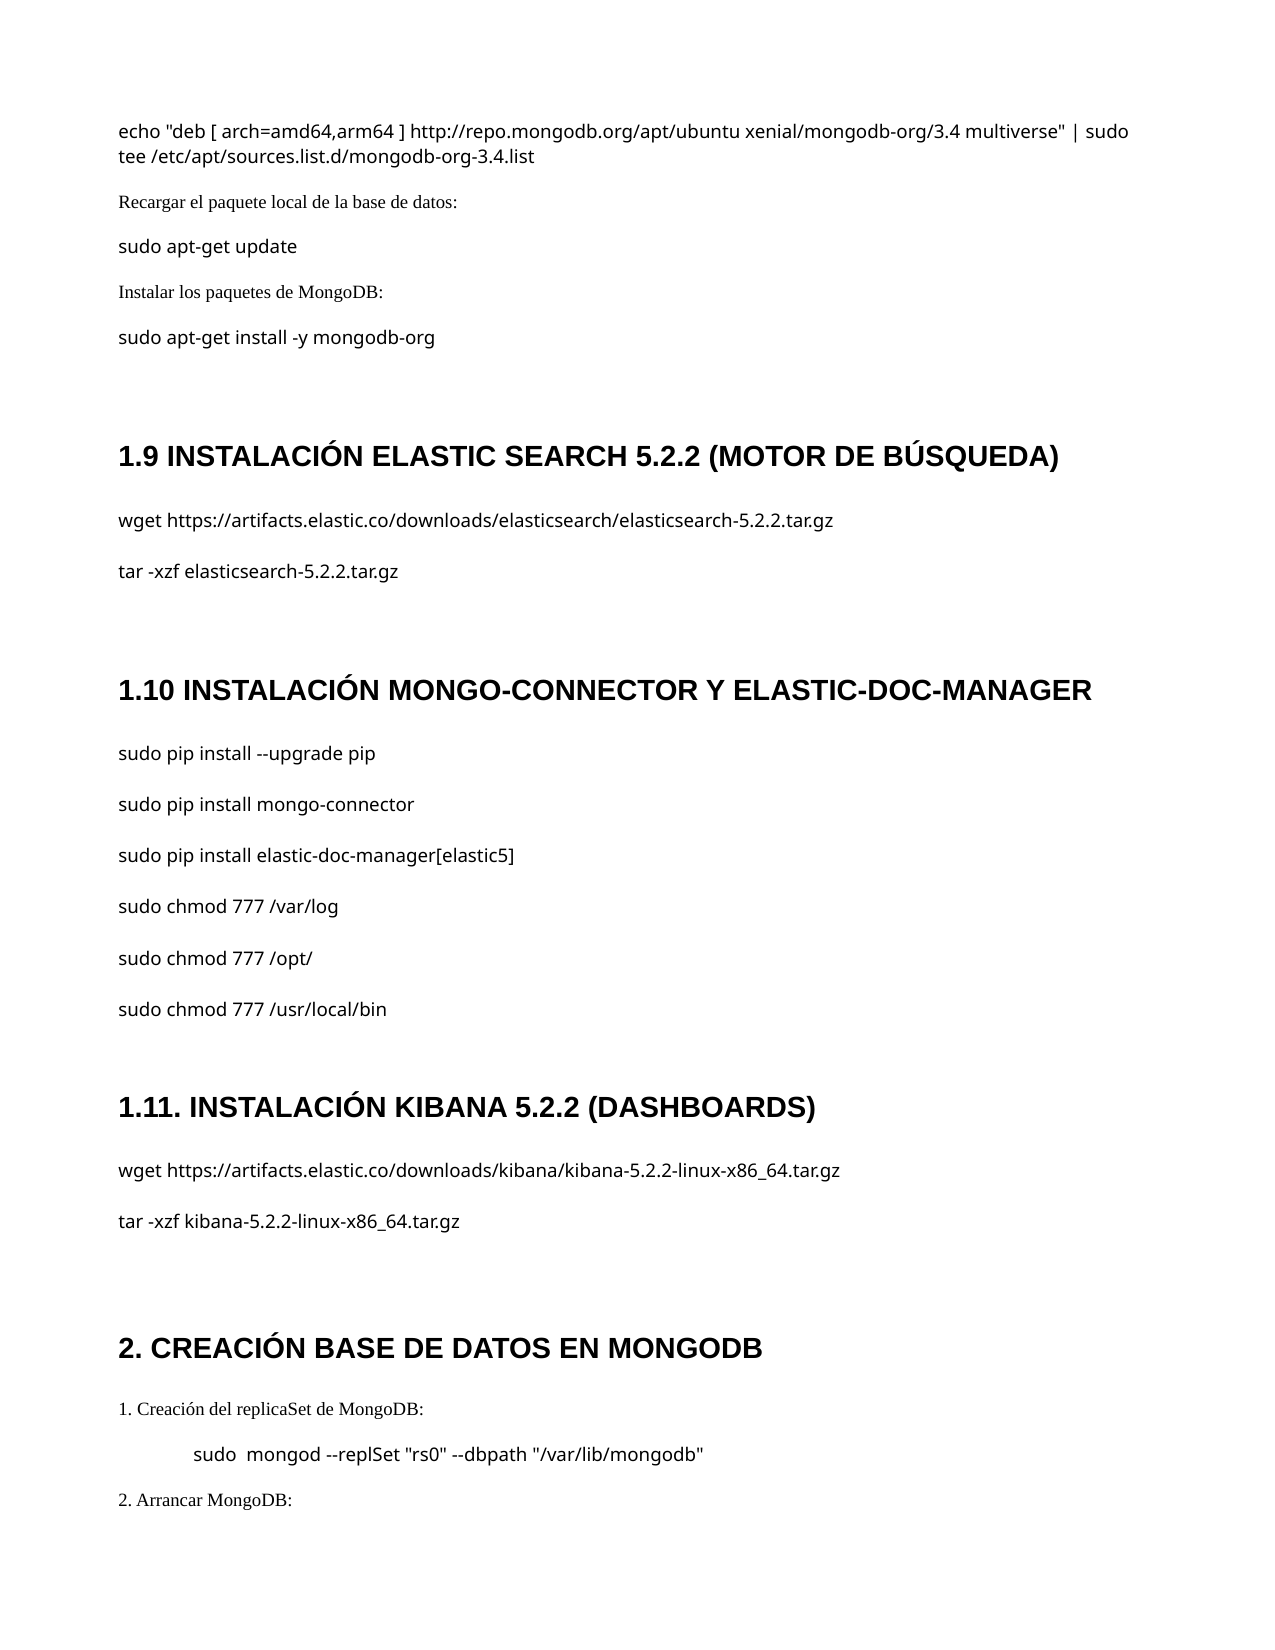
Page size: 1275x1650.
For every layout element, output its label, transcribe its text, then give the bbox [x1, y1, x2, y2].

text 2. Arrancar MongoDB: [118, 1488, 1157, 1510]
text 1. Creación del replicaSet de MongoDB: [118, 1398, 1157, 1420]
text sudo pip install elastic-doc-manager[elastic5] [118, 843, 1157, 868]
text sudo pip install --upgrade pip [118, 741, 1157, 766]
text sudo chmod 777 /var/log [118, 894, 1157, 919]
text wget https://artifacts.elastic.co/downloads/kibana/kibana-5.2.2-linux-x86_64.tar.gz [118, 1157, 1157, 1183]
text Recargar el paquete local de la base de datos: [118, 191, 1157, 212]
subtitle 2. CREACIÓN BASE DE DATOS EN MONGODB [118, 1331, 1157, 1364]
text tar -xzf kibana-5.2.2-linux-x86_64.tar.gz [118, 1208, 1157, 1234]
text sudo chmod 777 /opt/ [118, 945, 1157, 970]
subtitle 1.9 INSTALACIÓN ELASTIC SEARCH 5.2.2 (MOTOR DE BÚSQUEDA) [118, 439, 1157, 473]
subtitle 1.11. INSTALACIÓN KIBANA 5.2.2 (DASHBOARDS) [118, 1089, 1157, 1123]
text sudo pip install mongo-connector [118, 792, 1157, 817]
text echo "deb [ arch=amd64,arm64 ] http://repo.mongodb.org/apt/ubuntu xenial/mongodb-org/3.4 multiverse" | sudo tee /etc/apt/sources.list.d/mongodb-org-3.4.list [118, 118, 1157, 169]
text sudo apt-get install -y mongodb-org [118, 324, 1157, 349]
text tar -xzf elasticsearch-5.2.2.tar.gz [118, 558, 1157, 583]
subtitle 1.10 INSTALACIÓN MONGO-CONNECTOR Y ELASTIC-DOC-MANAGER [118, 673, 1157, 707]
text sudo chmod 777 /usr/local/bin [118, 996, 1157, 1021]
text sudo apt-get update [118, 234, 1157, 259]
text Instalar los paquetes de MongoDB: [118, 281, 1157, 302]
text sudo mongod --replSet "rs0" --dbpath "/var/lib/mongodb" [118, 1441, 1157, 1467]
text wget https://artifacts.elastic.co/downloads/elasticsearch/elasticsearch-5.2.2.tar.gz [118, 507, 1157, 532]
